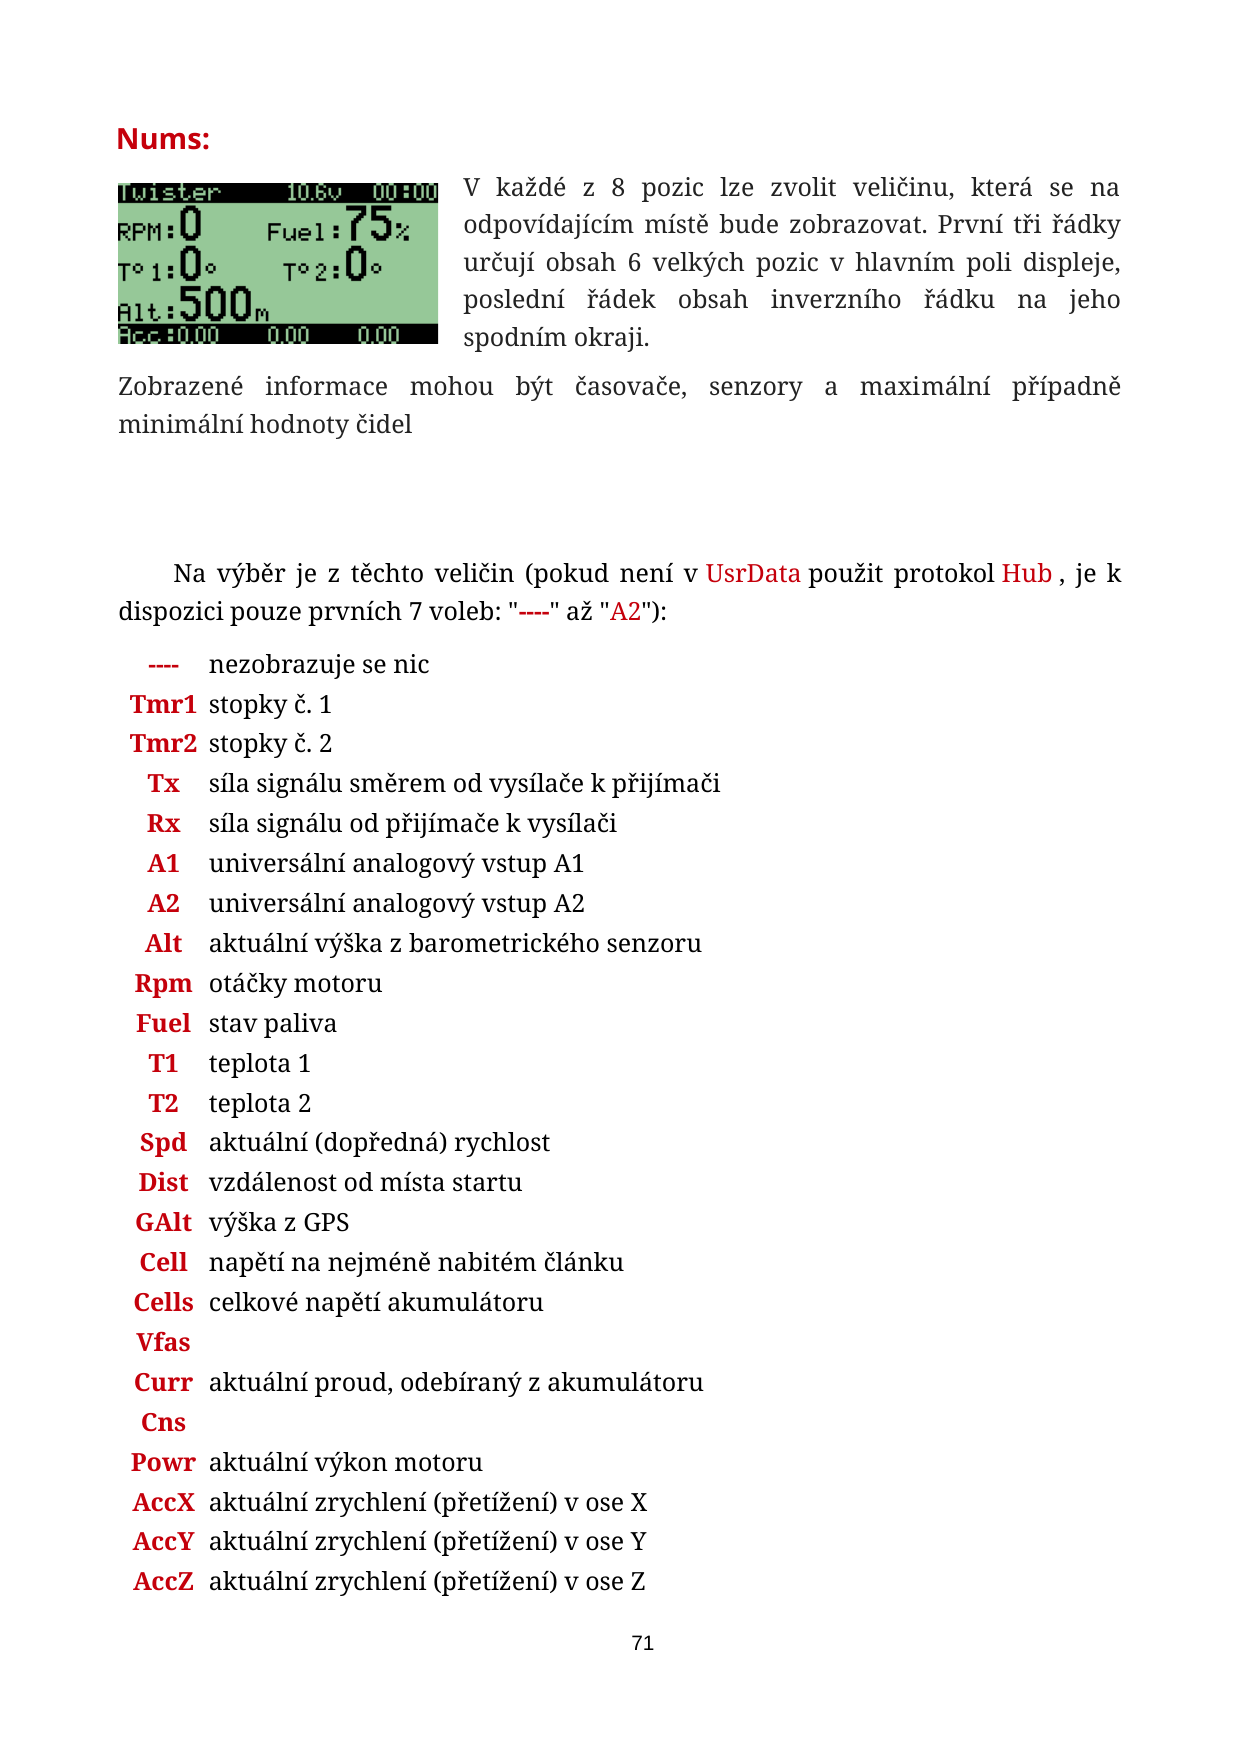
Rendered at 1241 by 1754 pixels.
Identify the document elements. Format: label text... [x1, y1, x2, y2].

table_cell stopky č. 1 [209, 683, 772, 723]
table_cell stav paliva [209, 1003, 772, 1042]
table_cell Vfas [118, 1322, 209, 1362]
table_cell AccZ [118, 1561, 209, 1601]
table_cell teplota 1 [209, 1043, 772, 1082]
text Zobrazené informace mohou být časovače, senzory a maxi­mální případně minimální hodnoty čidel [118, 369, 1122, 441]
table_cell síla signálu směrem od vysílače k přijímači [209, 763, 772, 803]
table_cell síla signálu od přijímače k vysílači [209, 803, 772, 843]
table_cell Powr [118, 1441, 209, 1481]
table_cell celkové napětí akumulátoru [209, 1282, 772, 1322]
table_cell Alt [118, 923, 209, 963]
table_cell Tx [118, 763, 209, 803]
table_cell Rpm [118, 963, 209, 1002]
table_cell Cell [118, 1242, 209, 1282]
table_cell [209, 1401, 772, 1441]
subtitle Nums: [116, 118, 1122, 158]
picture [118, 183, 439, 344]
table_cell Fuel [118, 1003, 209, 1042]
table_cell T2 [118, 1082, 209, 1122]
table_cell Tmr2 [118, 723, 209, 763]
table_cell GAlt [118, 1202, 209, 1242]
table_cell aktuální zrychlení (přetížení) v ose Z [209, 1561, 772, 1601]
table_cell universální analogový vstup A1 [209, 843, 772, 883]
table_cell A1 [118, 843, 209, 883]
table_cell stopky č. 2 [209, 723, 772, 763]
table_cell aktuální výkon motoru [209, 1441, 772, 1481]
table_cell Spd [118, 1122, 209, 1162]
table_cell A2 [118, 883, 209, 923]
table_cell aktuální (dopředná) rychlost [209, 1122, 772, 1162]
table_cell Curr [118, 1362, 209, 1401]
table_cell Cns [118, 1401, 209, 1441]
table_cell výška z GPS [209, 1202, 772, 1242]
table_cell otáčky motoru [209, 963, 772, 1002]
text V každé z 8 pozic lze zvolit veličinu, která se na odpovídají­cím místě bude zobrazovat. První tři řádky určují obsah 6 velkých pozic v hlavním poli displeje, poslední řádek obsah inverzního řádku na jeho spodním okraji. [118, 169, 1122, 353]
table_cell AccY [118, 1521, 209, 1561]
table_cell AccX [118, 1481, 209, 1521]
table_cell Tmr1 [118, 683, 209, 723]
table_cell [209, 1322, 772, 1362]
table_cell Rx [118, 803, 209, 843]
table_cell vzdálenost od místa startu [209, 1162, 772, 1202]
table_cell Cells [118, 1282, 209, 1322]
table_cell aktuální výška z barometrického senzoru [209, 923, 772, 963]
table_cell napětí na nejméně nabitém článku [209, 1242, 772, 1282]
table_header ---- [118, 644, 209, 683]
table_cell Dist [118, 1162, 209, 1202]
text Na výběr je z těchto veličin (pokud není v UsrData použit protokol Hub , je k dispozici pouze prvních 7 voleb: "----" až "A2"): [118, 556, 1122, 628]
table_cell aktuální zrychlení (přetížení) v ose Y [209, 1521, 772, 1561]
table_cell universální analogový vstup A2 [209, 883, 772, 923]
table_cell T1 [118, 1043, 209, 1082]
table_cell aktuální zrychlení (přetížení) v ose X [209, 1481, 772, 1521]
table_cell teplota 2 [209, 1082, 772, 1122]
table_cell aktuální proud, odebíraný z akumulátoru [209, 1362, 772, 1401]
table_header nezobrazuje se nic [209, 644, 772, 683]
